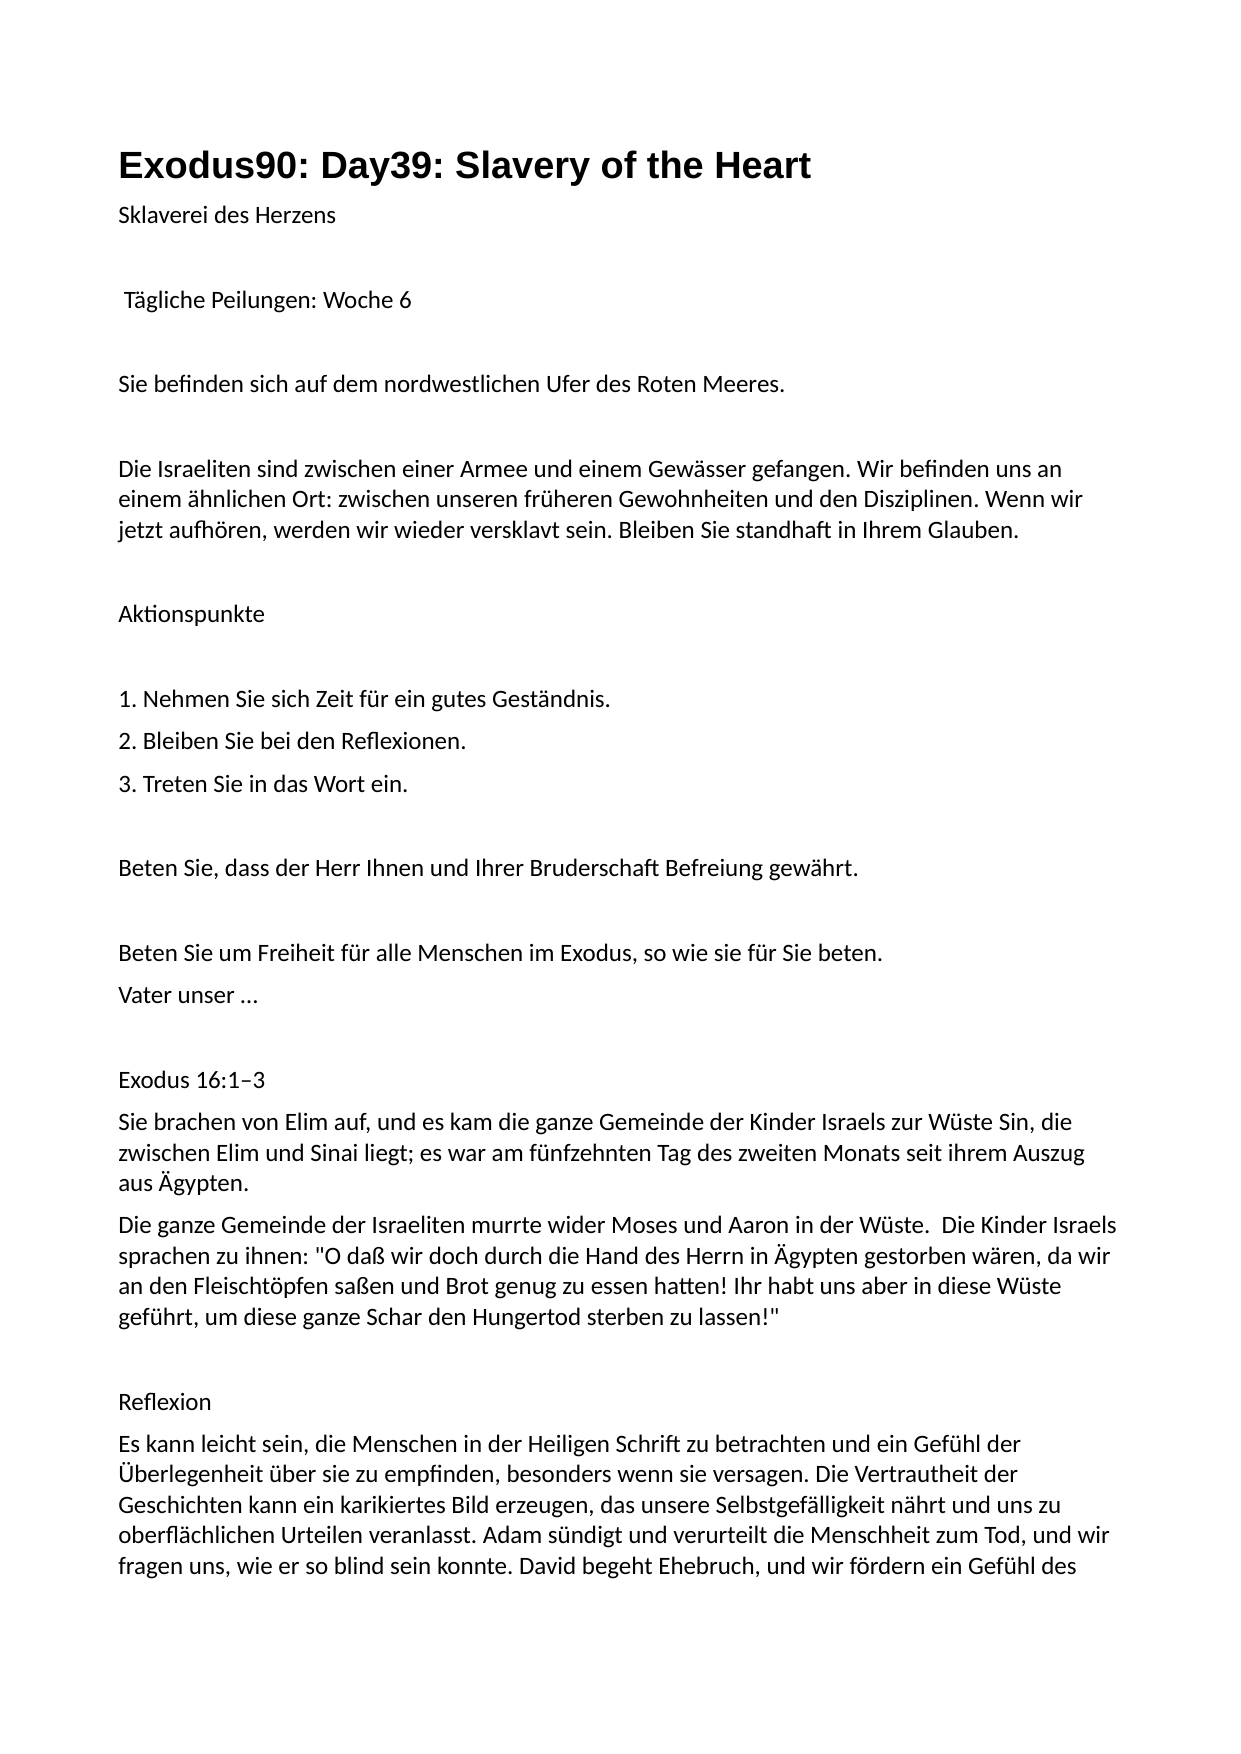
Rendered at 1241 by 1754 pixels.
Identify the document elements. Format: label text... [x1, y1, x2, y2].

text Die Israeliten sind zwischen einer Armee und einem Gewässer gefangen. Wir befinden uns an einem ähnlichen Ort: zwischen unseren früheren Gewohnheiten und den Disziplinen. Wenn wir jetzt aufhören, werden wir wieder versklavt sein. Bleiben Sie standhaft in Ihrem Glauben. [118, 453, 1122, 544]
text Die ganze Gemeinde der Israeliten murrte wider Moses und Aaron in der Wüste. Die Kinder Israels sprachen zu ihnen: "O daß wir doch durch die Hand des Herrn in Ägypten gestorben wären, da wir an den Fleischtöpfen saßen und Brot genug zu essen hatten! Ihr habt uns aber in diese Wüste geführt, um diese ganze Schar den Hungertod sterben zu lassen!" [118, 1209, 1122, 1332]
subtitle Exodus90: Day39: Slavery of the Heart [118, 143, 1122, 187]
text Sie brachen von Elim auf, und es kam die ganze Gemeinde der Kinder Israels zur Wüste Sin, die zwischen Elim und Sinai liegt; es war am fünfzehnten Tag des zweiten Monats seit ihrem Auszug aus Ägypten. [118, 1106, 1122, 1198]
text 3. Treten Sie in das Wort ein. [118, 768, 1122, 798]
text Beten Sie um Freiheit für alle Menschen im Exodus, so wie sie für Sie beten. [118, 937, 1122, 967]
text 1. Nehmen Sie sich Zeit für ein gutes Geständnis. [118, 683, 1122, 714]
text Reflexion [118, 1386, 1122, 1416]
text Sklaverei des Herzens [118, 199, 1122, 230]
text Tägliche Peilungen: Woche 6 [118, 284, 1122, 314]
text Vater unser … [118, 979, 1122, 1010]
text 2. Bleiben Sie bei den Reflexionen. [118, 726, 1122, 756]
text Aktionspunkte [118, 599, 1122, 629]
text Beten Sie, dass der Herr Ihnen und Ihrer Bruderschaft Befreiung gewährt. [118, 852, 1122, 883]
text Exodus 16:1–3 [118, 1064, 1122, 1094]
text Es kann leicht sein, die Menschen in der Heiligen Schrift zu betrachten und ein Gefühl der Überlegenheit über sie zu empfinden, besonders wenn sie versagen. Die Vertrautheit der Geschichten kann ein karikiertes Bild erzeugen, das unsere Selbstgefälligkeit nährt und uns zu oberflächlichen Urteilen veranlasst. Adam sündigt und verurteilt die Menschheit zum Tod, und wir fragen uns, wie er so blind sein konnte. David begeht Ehebruch, und wir fördern ein Gefühl des [118, 1428, 1122, 1581]
text Sie befinden sich auf dem nordwestlichen Ufer des Roten Meeres. [118, 368, 1122, 399]
